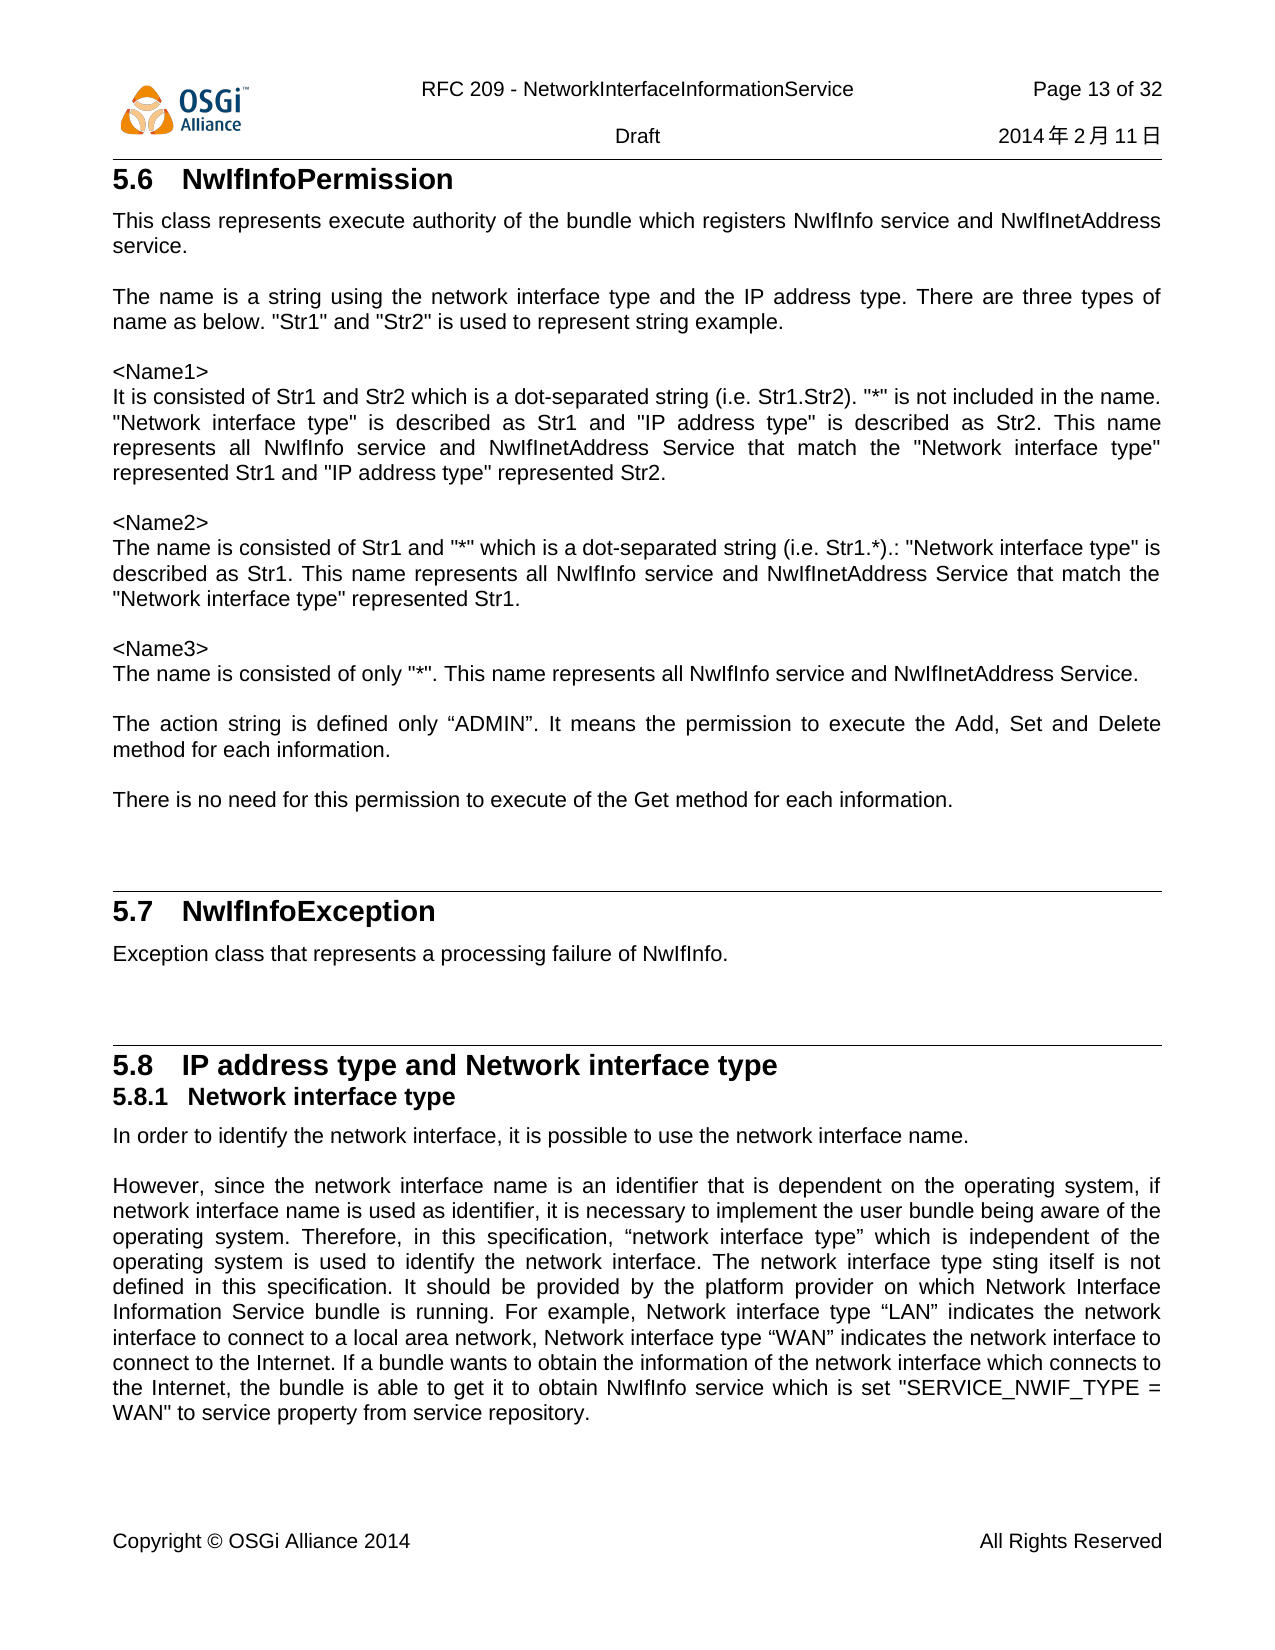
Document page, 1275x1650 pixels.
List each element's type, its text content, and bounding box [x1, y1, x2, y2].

text <Name2> The name is consisted of Str1 and "*" which is a dot-separated string (i.e. Str1.*).: "Network interface type" is described as Str1. This name represents all NwIfInfo service and NwIfInetAddress Service that match the "Network interface type" represented Str1. [112, 510, 1162, 611]
text Exception class that represents a processing failure of NwIfInfo. [112, 940, 1162, 966]
text However, since the network interface name is an identifier that is dependent on the operating system, if network interface name is used as identifier, it is necessary to implement the user bundle being aware of the operating system. Therefore, in this specification, “network interface type” which is independent of the operating system is used to identify the network interface. The network interface type sting itself is not defined in this specification. It should be provided by the platform provider on which Network Interface Information Service bundle is running. For example, Network interface type “LAN” indicates the network interface to connect to a local area network, Network interface type “WAN” indicates the network interface to connect to the Internet. If a bundle wants to obtain the information of the network interface which connects to the Internet, the bundle is able to get it to obtain NwIfInfo service which is set "SERVICE_NWIF_TYPE = WAN" to service property from service repository. [112, 1173, 1162, 1425]
text <Name1> It is consisted of Str1 and Str2 which is a dot-separated string (i.e. Str1.Str2). "*" is not included in the name. "Network interface type" is described as Str1 and "IP address type" is described as Str2. This name represents all NwIfInfo service and NwIfInetAddress Service that match the "Network interface type" represented Str1 and "IP address type" represented Str2. [112, 359, 1162, 485]
subtitle Network interface type [112, 1082, 1162, 1110]
text The name is a string using the network interface type and the IP address type. There are three types of name as below. "Str1" and "Str2" is used to represent string example. [112, 283, 1162, 334]
subtitle IP address type and Network interface type [112, 1046, 1162, 1082]
text There is no need for this permission to execute of the Get method for each information. [112, 787, 1162, 812]
text The action string is defined only “ADMIN”. It means the permission to execute the Add, Set and Delete method for each information. [112, 711, 1162, 762]
picture [113, 78, 257, 142]
subtitle NwIfInfoException [112, 892, 1162, 928]
text This class represents execute authority of the bundle which registers NwIfInfo service and NwIfInetAddress service. [112, 208, 1162, 258]
subtitle NwIfInfoPermission [112, 160, 1162, 196]
text <Name3> The name is consisted of only "*". This name represents all NwIfInfo service and NwIfInetAddress Service. [112, 636, 1162, 686]
text In order to identify the network interface, it is possible to use the network interface name. [112, 1123, 1162, 1148]
